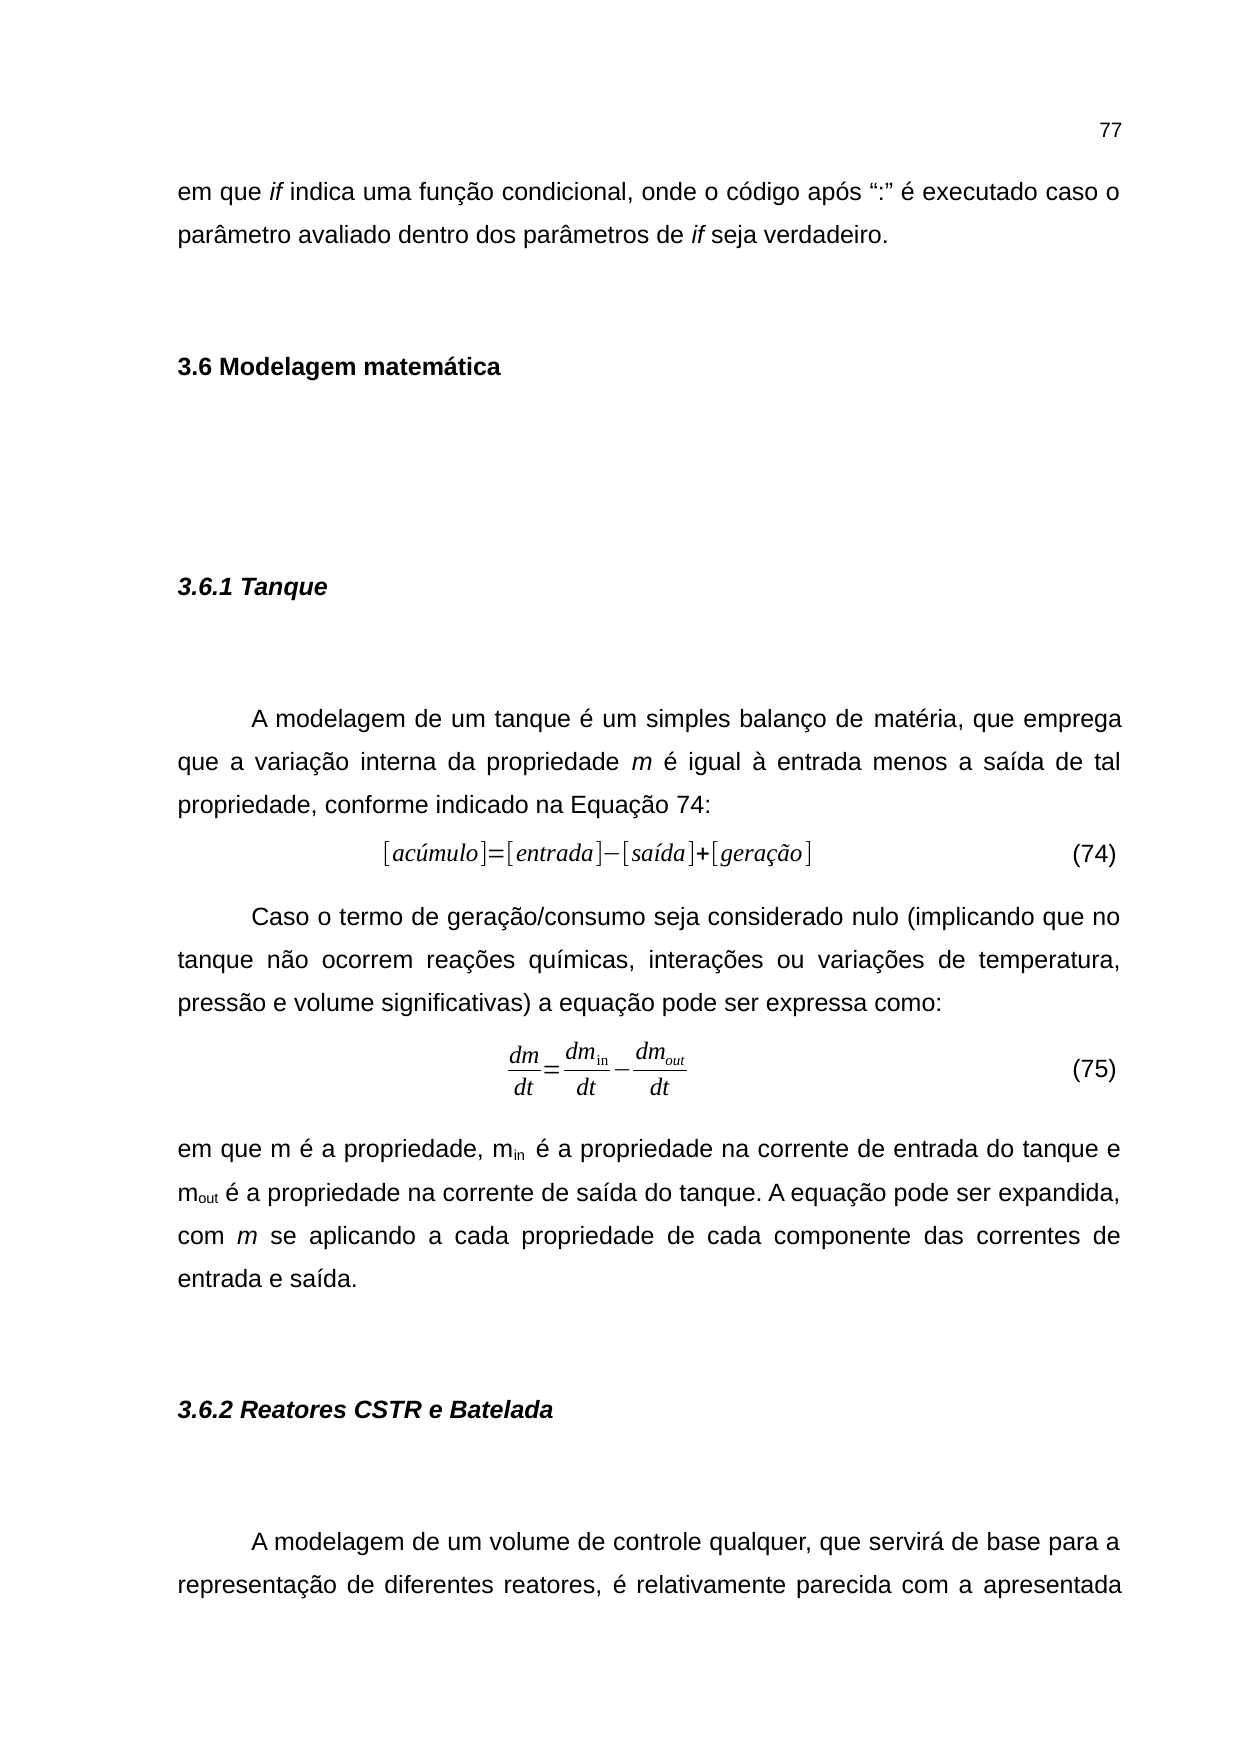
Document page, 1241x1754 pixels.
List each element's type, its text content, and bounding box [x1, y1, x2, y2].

subtitle Reatores CSTR e Batelada [177, 1395, 1122, 1424]
text em que if indica uma função condicional, onde o código após “:” é executado caso o parâmetro avaliado dentro dos parâmetros de if seja verdadeiro. [177, 177, 1122, 249]
table_header [177, 1031, 1017, 1106]
text Caso o termo de geração/consumo seja considerado nulo (implicando que no tanque não ocorrem reações químicas, interações ou variações de temperatura, pressão e volume significativas) a equação pode ser expressa como: [177, 902, 1122, 1017]
table_header [177, 833, 1017, 873]
text A modelagem de um volume de controle qualquer, que servirá de base para a representação de diferentes reatores, é relativamente parecida com a apresentada [177, 1527, 1122, 1599]
text A modelagem de um tanque é um simples balanço de matéria, que emprega que a variação interna da propriedade m é igual à entrada menos a saída de tal propriedade, conforme indicado na Equação 74: [177, 704, 1122, 819]
subtitle Modelagem matemática [177, 352, 1122, 381]
table_header (75) [1017, 1031, 1122, 1106]
text em que m é a propriedade, min é a propriedade na corrente de entrada do tanque e mout é a propriedade na corrente de saída do tanque. A equação pode ser expandida, com m se aplicando a cada propriedade de cada componente das correntes de entrada e saída. [177, 1134, 1122, 1292]
table_header (74) [1017, 833, 1122, 873]
subtitle Tanque [177, 572, 1122, 601]
